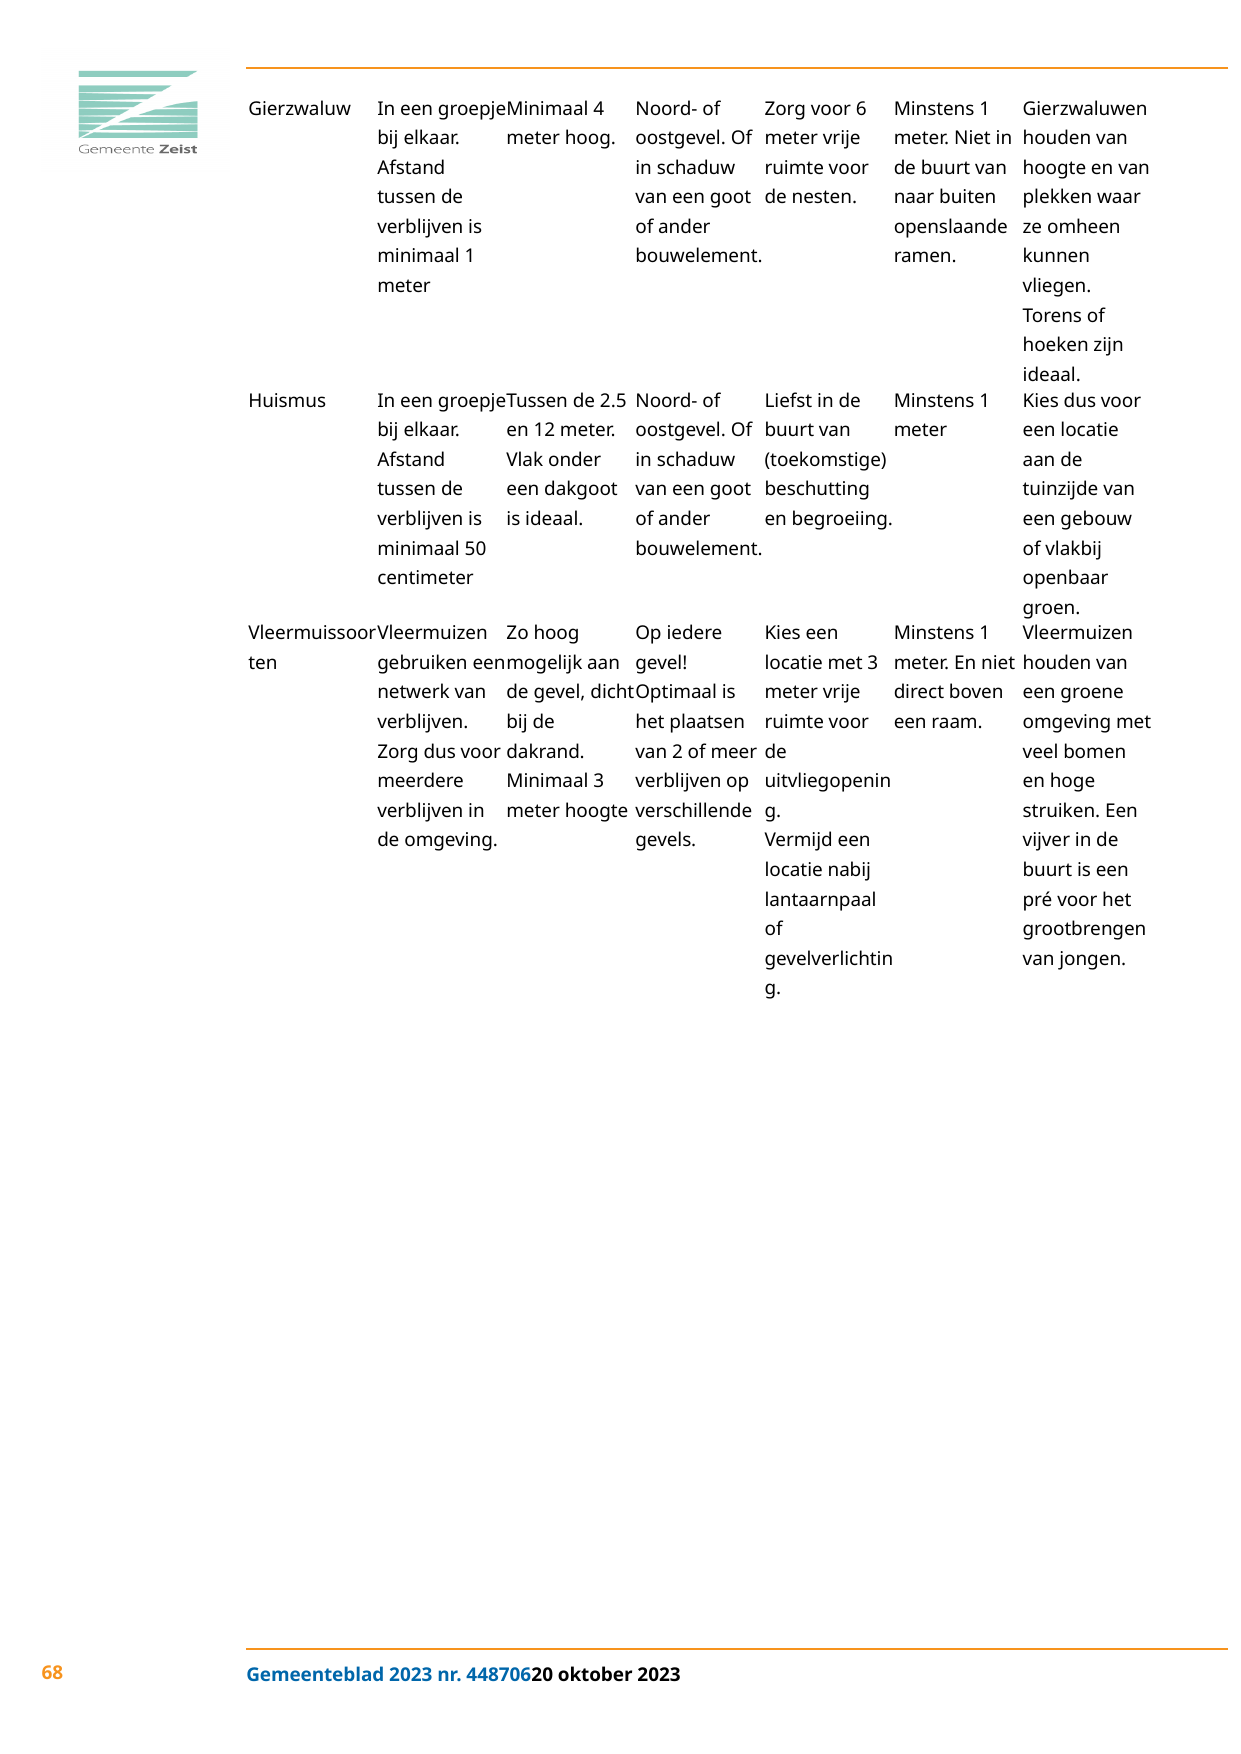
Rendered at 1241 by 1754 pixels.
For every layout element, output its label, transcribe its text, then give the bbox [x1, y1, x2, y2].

table_cell Zorg voor 6 meter vrije ruimte voor de nesten. [764, 95, 893, 387]
picture [41, 47, 231, 172]
table_cell Huismus [248, 387, 377, 619]
table_cell Vleermuizen houden van een groene omgeving met veel bomen en hoge struiken. Een vijver in de buurt is een pré voor het grootbrengen van jongen. [1023, 620, 1152, 1000]
table_cell Liefst in de buurt van (toekomstige) beschutting en begroeiing. [764, 387, 893, 619]
table_cell Minstens 1 meter. En niet direct boven een raam. [894, 620, 1022, 1000]
table_cell Op iedere gevel! Optimaal is het plaatsen van 2 of meer verblijven op verschillende gevels. [635, 620, 764, 1000]
table_cell Noord- of oostgevel. Of in schaduw van een goot of ander bouwelement. [635, 387, 764, 619]
table_cell Minstens 1 meter. Niet in de buurt van naar buiten openslaande ramen. [894, 95, 1022, 387]
table_cell Tussen de 2.5 en 12 meter. Vlak onder een dakgoot is ideaal. [506, 387, 635, 619]
table_cell Minstens 1 meter [894, 387, 1022, 619]
table_cell Vleermuizen gebruiken een netwerk van verblijven. Zorg dus voor meerdere verblijven in de omgeving. [377, 620, 506, 1000]
table_cell In een groepje bij elkaar. Afstand tussen de verblijven is minimaal 50 centimeter [377, 387, 506, 619]
table_cell In een groepje bij elkaar. Afstand tussen de verblijven is minimaal 1 meter [377, 95, 506, 387]
table_cell Kies een locatie met 3 meter vrije ruimte voor de uitvliegopening. Vermijd een locatie nabij lantaarnpaal of gevelverlichting. [764, 620, 893, 1000]
table_cell Vleermuissoorten [248, 620, 377, 1000]
table_cell Kies dus voor een locatie aan de tuinzijde van een gebouw of vlakbij openbaar groen. [1023, 387, 1152, 619]
table_cell Gierzwaluwen houden van hoogte en van plekken waar ze omheen kunnen vliegen. Torens of hoeken zijn ideaal. [1023, 95, 1152, 387]
table_cell Minimaal 4 meter hoog. [506, 95, 635, 387]
table_cell Noord- of oostgevel. Of in schaduw van een goot of ander bouwelement. [635, 95, 764, 387]
table_cell Zo hoog mogelijk aan de gevel, dicht bij de dakrand. Minimaal 3 meter hoogte [506, 620, 635, 1000]
table_cell Gierzwaluw [248, 95, 377, 387]
